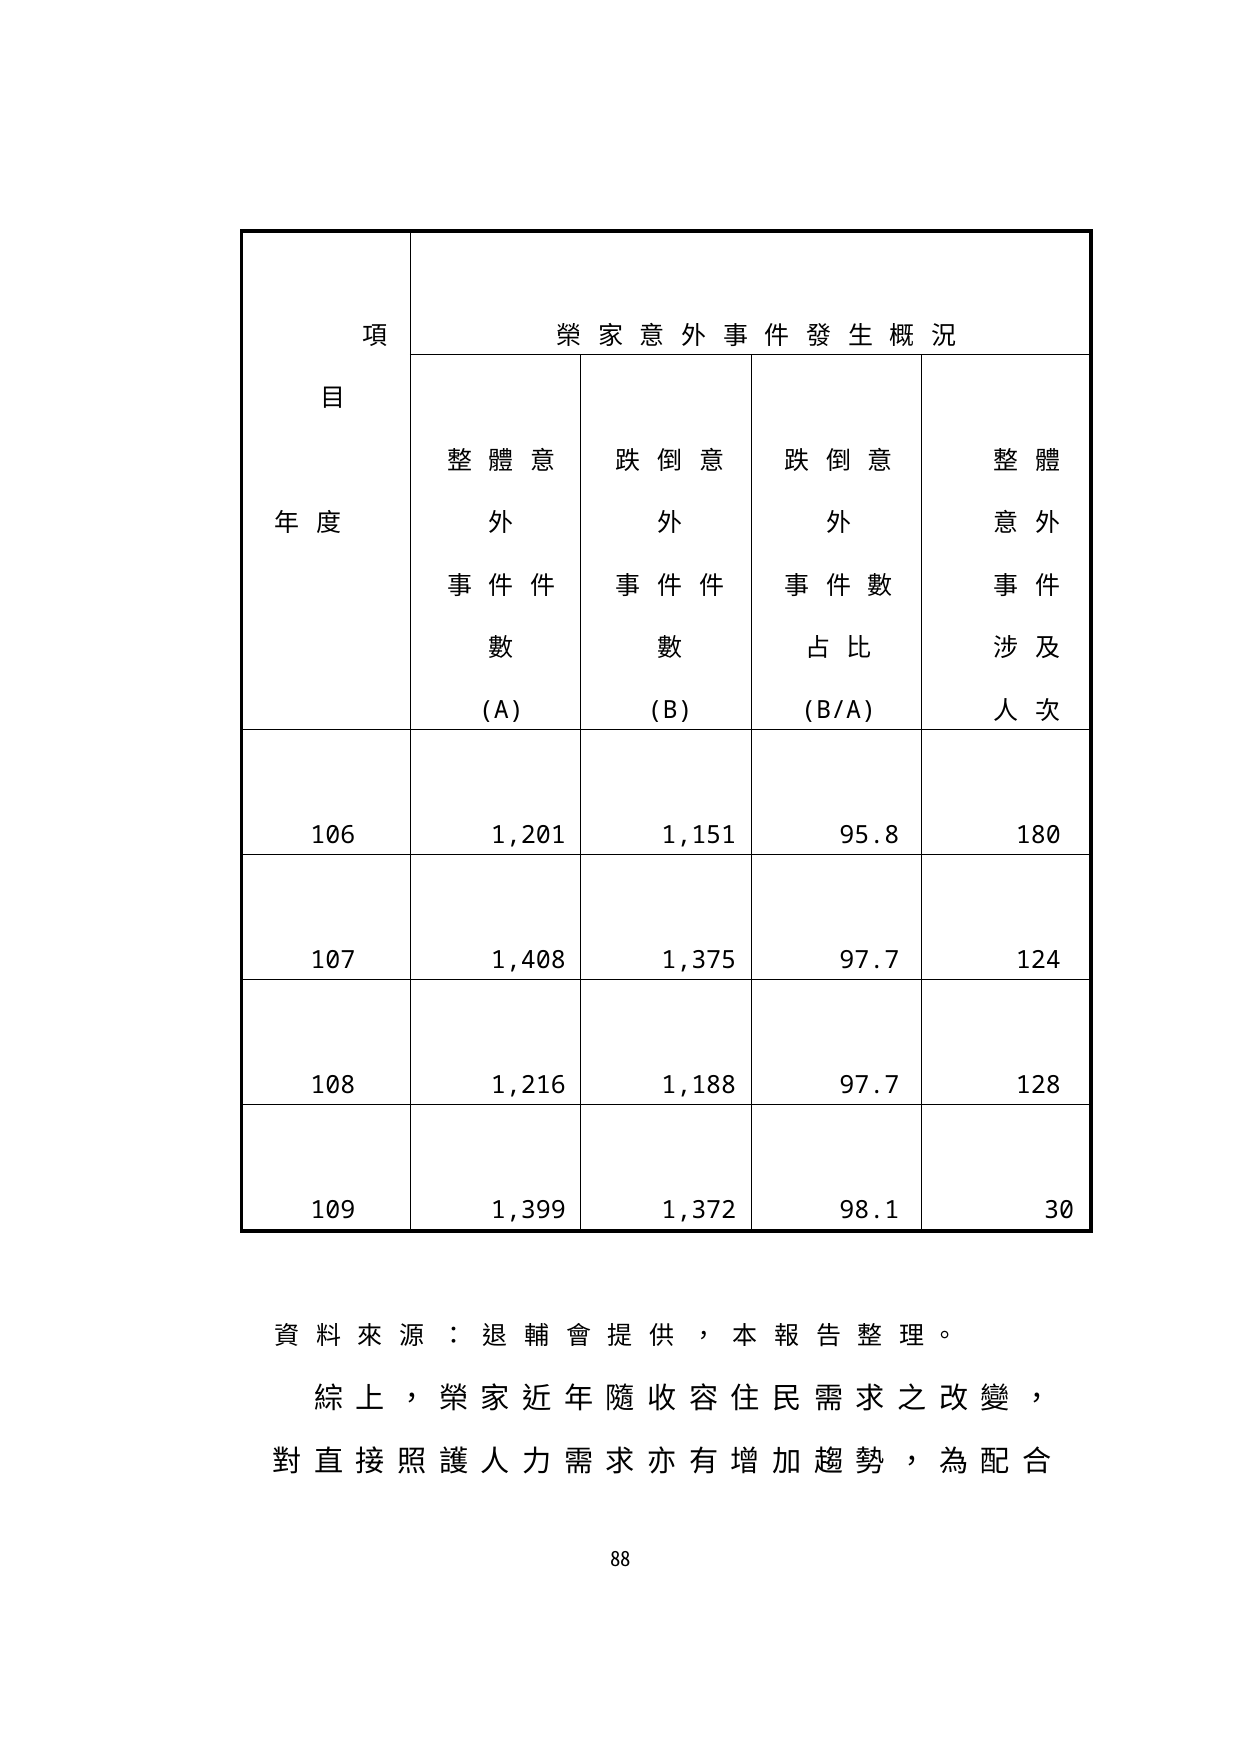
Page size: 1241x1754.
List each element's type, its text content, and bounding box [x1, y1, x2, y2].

table_cell 180 [922, 730, 1089, 854]
table_cell 1,375 [581, 855, 751, 979]
table_cell 97.7 [752, 855, 921, 979]
table_cell 整體意外事件涉及人次 [922, 355, 1089, 729]
table_cell 95.8 [752, 730, 921, 854]
table_cell 跌倒意外 事件數占比 (B/A) [752, 355, 921, 729]
table_header 榮家意外事件發生概況 [411, 233, 1089, 354]
table_cell 跌倒意外 事件件數 (B) [581, 355, 751, 729]
table_cell 98.1 [752, 1105, 921, 1229]
table_cell 128 [922, 980, 1089, 1104]
text 綜上，榮家近年隨收容住民需求之改變，對直接照護人力需求亦有增加趨勢，為配合 [242, 1354, 1058, 1479]
table_cell 107 [243, 855, 410, 979]
table_cell 106 [243, 730, 410, 854]
table_cell 1,188 [581, 980, 751, 1104]
table_cell 1,372 [581, 1105, 751, 1229]
table_cell 1,216 [411, 980, 580, 1104]
table_cell 1,201 [411, 730, 580, 854]
table_header 項目 年度 [243, 233, 410, 729]
table_cell 97.7 [752, 980, 921, 1104]
table_cell 108 [243, 980, 410, 1104]
table_cell 109 [243, 1105, 410, 1229]
text 資料來源：退輔會提供，本報告整理。 [203, 1292, 1058, 1354]
table_cell 整體意外 事件件數 (A) [411, 355, 580, 729]
table_cell 1,399 [411, 1105, 580, 1229]
table_cell 1,408 [411, 855, 580, 979]
table_cell 124 [922, 855, 1089, 979]
table_cell 30 [922, 1105, 1089, 1229]
table_cell 1,151 [581, 730, 751, 854]
